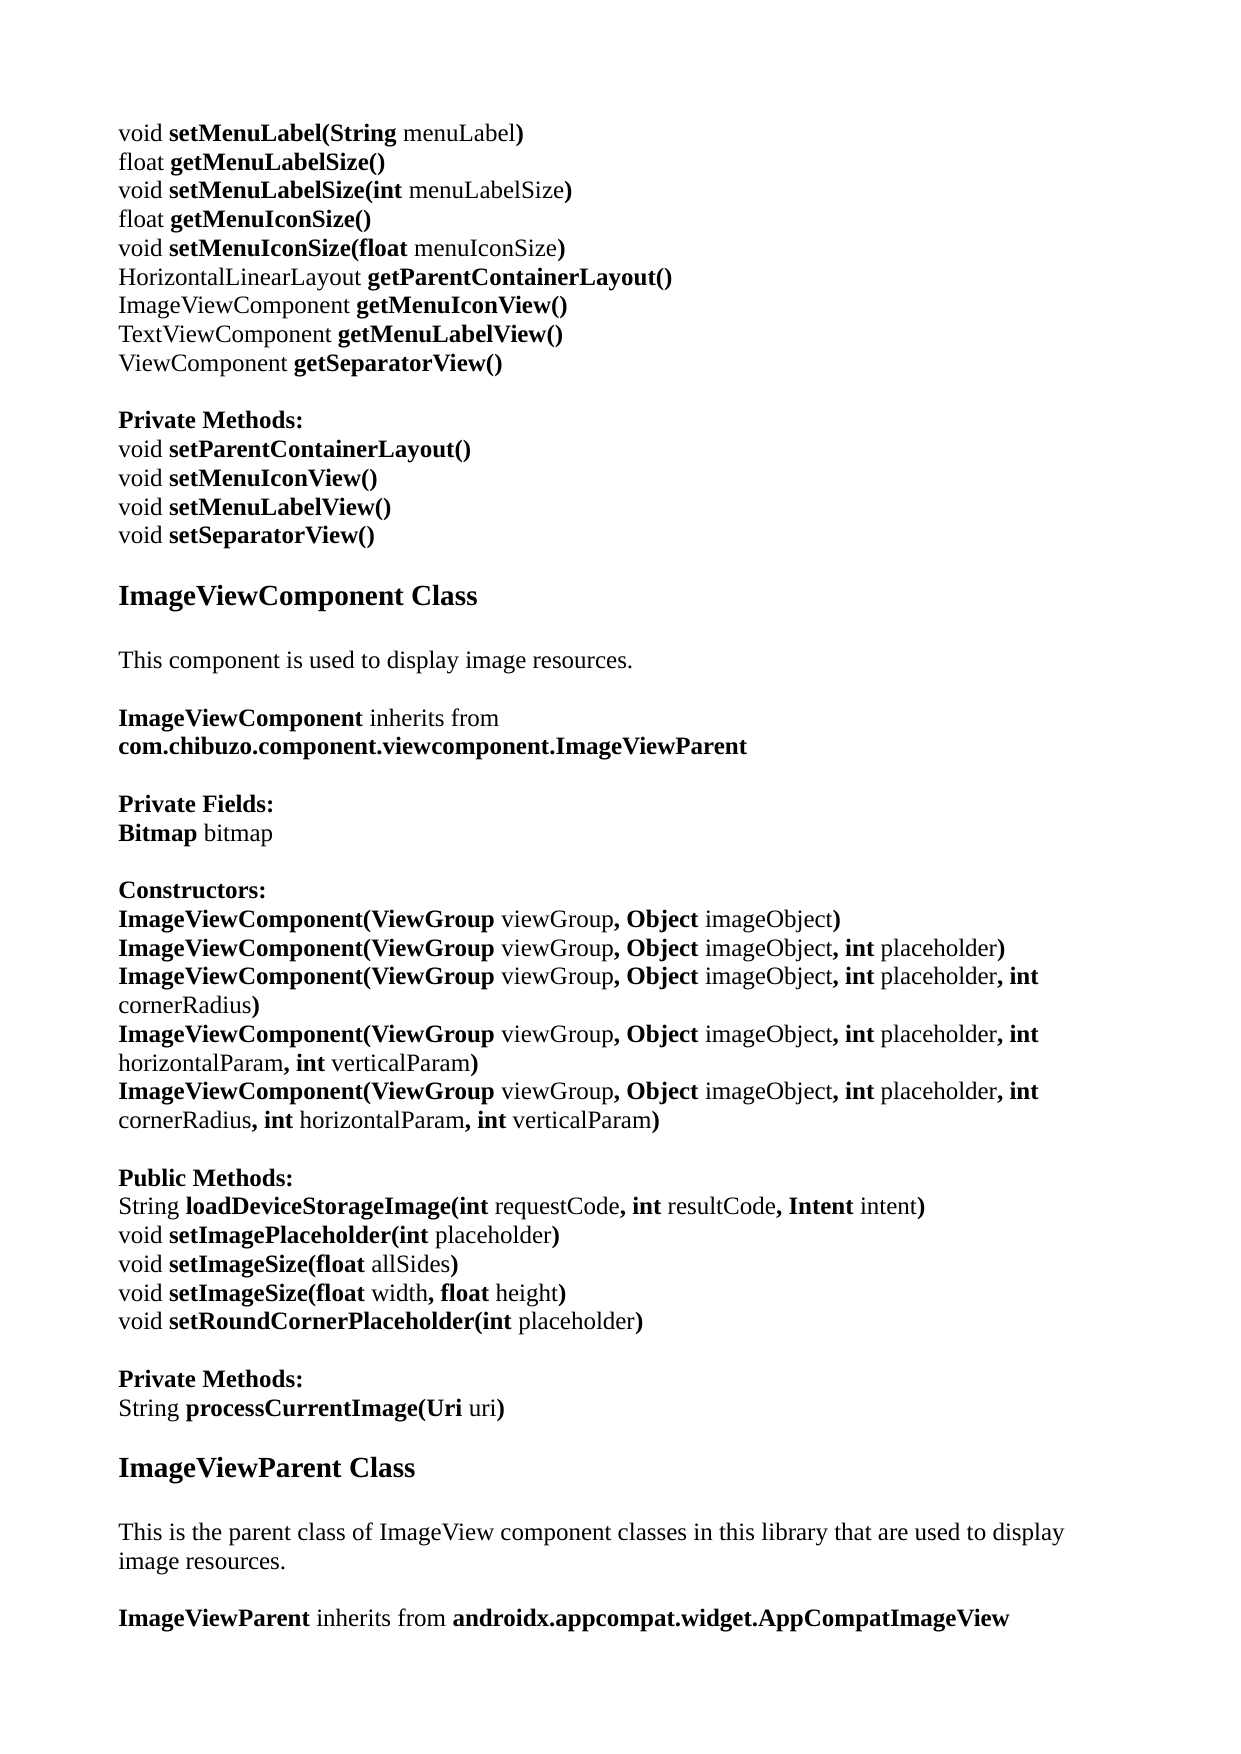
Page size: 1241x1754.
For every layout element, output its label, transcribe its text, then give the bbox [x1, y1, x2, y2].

text void setMenuIconSize(float menuIconSize) [118, 233, 1122, 262]
text Bitmap bitmap [118, 818, 1122, 846]
text ImageViewComponent Class [118, 578, 1122, 612]
text String loadDeviceStorageImage(int requestCode, int resultCode, Intent intent) [118, 1191, 1122, 1220]
text void setMenuLabelSize(int menuLabelSize) [118, 176, 1122, 204]
text ImageViewComponent inherits from com.chibuzo.component.viewcomponent.ImageViewParent [118, 703, 1122, 760]
text float getMenuLabelSize() [118, 147, 1122, 176]
text ImageViewComponent(ViewGroup viewGroup, Object imageObject, int placeholder, int cornerRadius, int horizontalParam, int verticalParam) [118, 1076, 1122, 1134]
text void setRoundCornerPlaceholder(int placeholder) [118, 1306, 1122, 1335]
text Private Fields: [118, 789, 1122, 818]
text void setImageSize(float width, float height) [118, 1278, 1122, 1306]
text ImageViewParent Class [118, 1450, 1122, 1484]
text void setSeparatorView() [118, 521, 1122, 549]
text Constructors: [118, 875, 1122, 904]
text ViewComponent getSeparatorView() [118, 348, 1122, 377]
text ImageViewComponent(ViewGroup viewGroup, Object imageObject) [118, 904, 1122, 933]
text HorizontalLinearLayout getParentContainerLayout() [118, 262, 1122, 291]
text Private Methods: [118, 1364, 1122, 1393]
text TextViewComponent getMenuLabelView() [118, 319, 1122, 348]
text void setMenuIconView() [118, 463, 1122, 492]
text float getMenuIconSize() [118, 204, 1122, 233]
text void setParentContainerLayout() [118, 434, 1122, 463]
text String processCurrentImage(Uri uri) [118, 1393, 1122, 1421]
text void setImagePlaceholder(int placeholder) [118, 1220, 1122, 1249]
text ImageViewParent inherits from androidx.appcompat.widget.AppCompatImageView [118, 1603, 1122, 1632]
text This is the parent class of ImageView component classes in this library that are used to display image resources. [118, 1517, 1122, 1575]
text void setMenuLabel(String menuLabel) [118, 118, 1122, 147]
text void setMenuLabelView() [118, 492, 1122, 521]
text Private Methods: [118, 406, 1122, 434]
text ImageViewComponent getMenuIconView() [118, 291, 1122, 319]
text ImageViewComponent(ViewGroup viewGroup, Object imageObject, int placeholder, int cornerRadius) [118, 961, 1122, 1019]
text void setImageSize(float allSides) [118, 1249, 1122, 1278]
text This component is used to display image resources. [118, 645, 1122, 674]
text ImageViewComponent(ViewGroup viewGroup, Object imageObject, int placeholder) [118, 933, 1122, 961]
text ImageViewComponent(ViewGroup viewGroup, Object imageObject, int placeholder, int horizontalParam, int verticalParam) [118, 1019, 1122, 1076]
text Public Methods: [118, 1163, 1122, 1191]
